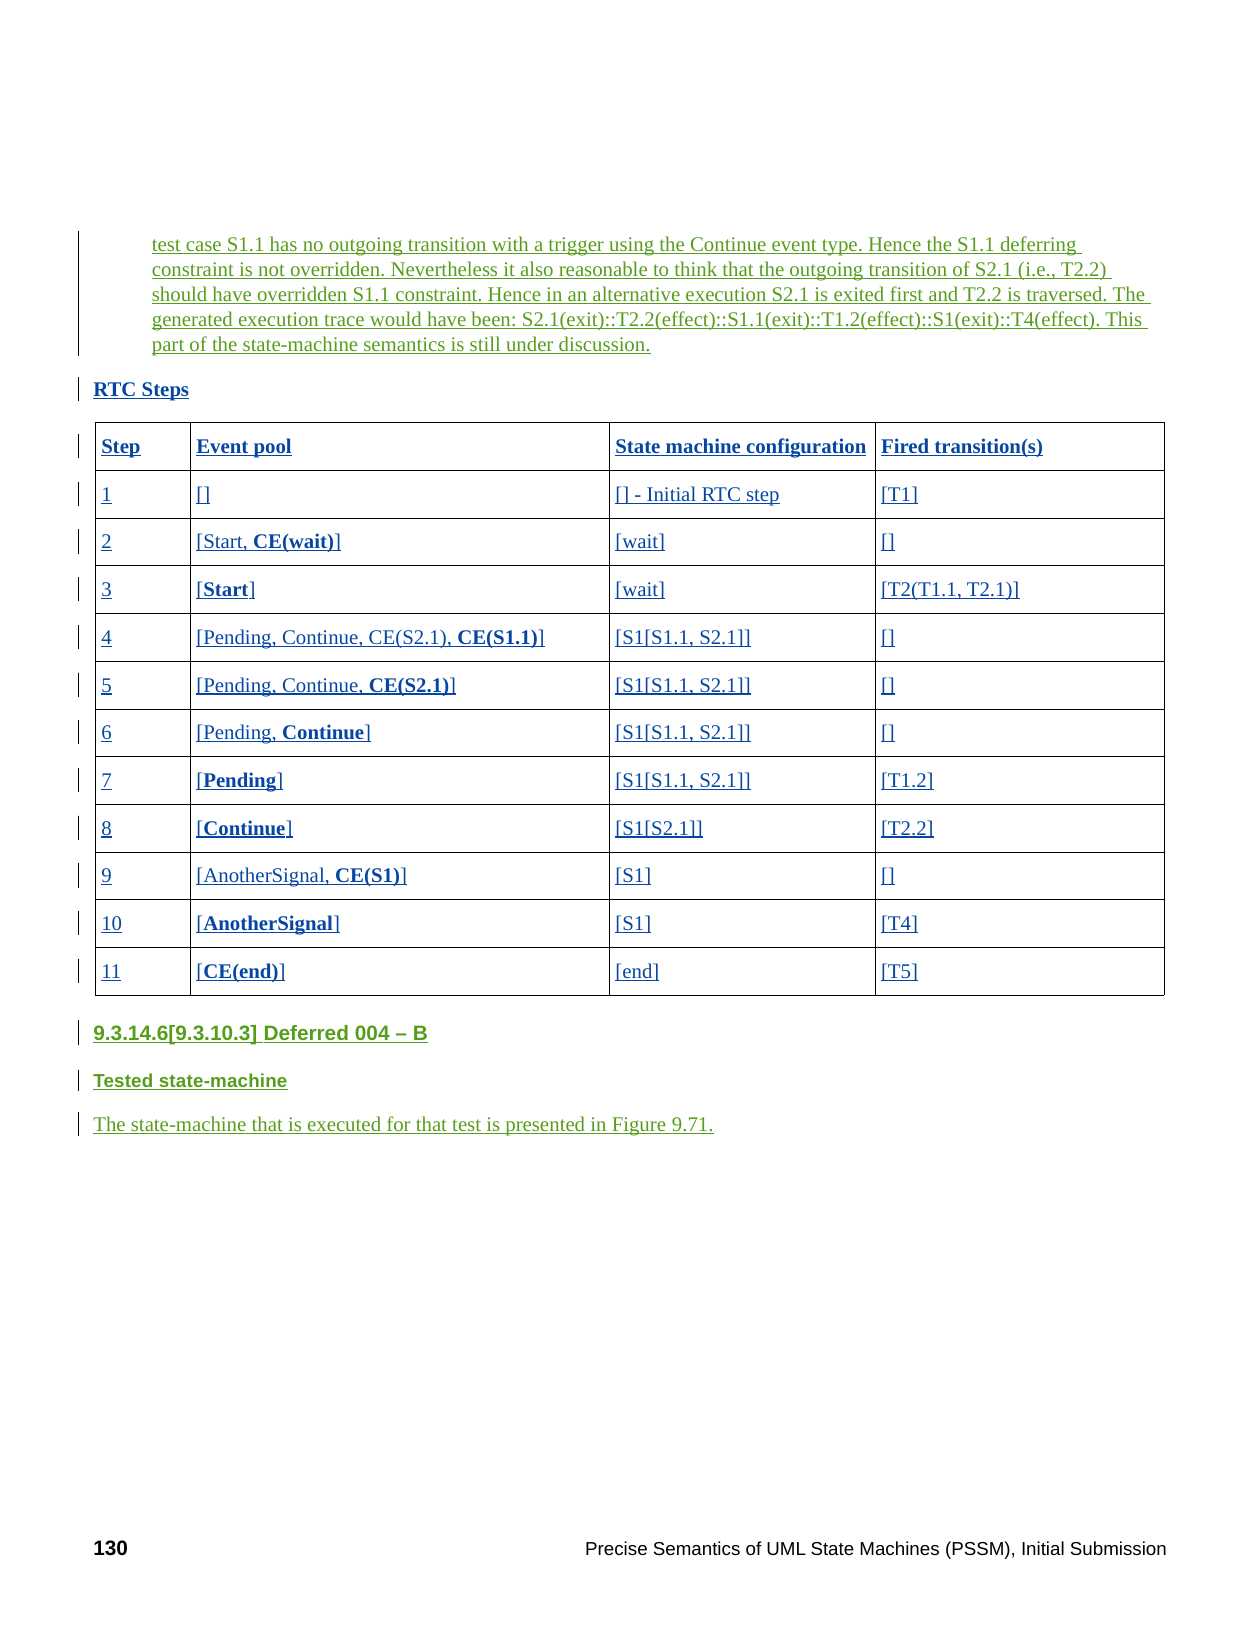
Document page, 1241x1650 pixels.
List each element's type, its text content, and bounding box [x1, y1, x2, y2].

table_cell 2 [96, 519, 190, 565]
table_cell [wait] [610, 566, 875, 613]
subtitle Deferred 004 – B [93, 1020, 1164, 1045]
table_cell [CE(end)] [191, 948, 609, 995]
table_cell [Pending, Continue, CE(S2.1), CE(S1.1)] [191, 614, 609, 661]
table_cell 3 [96, 566, 190, 613]
table_header Fired transition(s) [876, 423, 1164, 470]
table_cell [Pending, Continue] [191, 710, 609, 756]
table_cell [T2.2] [876, 805, 1164, 852]
table_cell [wait] [610, 519, 875, 565]
table_cell 5 [96, 662, 190, 708]
table_cell [] [876, 519, 1164, 565]
table_cell [] - Initial RTC step [610, 471, 875, 518]
table_header Event pool [191, 423, 609, 470]
table_cell [S1[S2.1]] [610, 805, 875, 852]
table_cell [T1] [876, 471, 1164, 518]
table_cell [] [876, 710, 1164, 756]
table_cell [] [876, 853, 1164, 899]
table_cell [S1[S1.1, S2.1]] [610, 757, 875, 804]
table_header State machine configuration [610, 423, 875, 470]
table_cell [Pending] [191, 757, 609, 804]
table_cell 4 [96, 614, 190, 661]
text The state-machine that is executed for that test is presented in Figure 9.71. [93, 1112, 1164, 1136]
table_cell [S1[S1.1, S2.1]] [610, 710, 875, 756]
subtitle Tested state-machine [93, 1070, 1164, 1091]
table_cell [AnotherSignal, CE(S1)] [191, 853, 609, 899]
table_cell 11 [96, 948, 190, 995]
table_cell [T1.2] [876, 757, 1164, 804]
table_cell [] [876, 662, 1164, 708]
table_cell [AnotherSignal] [191, 900, 609, 947]
table_cell [Start, CE(wait)] [191, 519, 609, 565]
table_cell [S1[S1.1, S2.1]] [610, 614, 875, 661]
table_cell [T5] [876, 948, 1164, 995]
table_cell [] [876, 614, 1164, 661]
table_cell [T4] [876, 900, 1164, 947]
table_cell [Continue] [191, 805, 609, 852]
text RTC Steps [93, 377, 1164, 401]
table_cell 10 [96, 900, 190, 947]
table_cell [Start] [191, 566, 609, 613]
table_cell 1 [96, 471, 190, 518]
table_cell [Pending, Continue, CE(S2.1)] [191, 662, 609, 708]
table_cell 7 [96, 757, 190, 804]
table_cell 6 [96, 710, 190, 756]
table_cell [end] [610, 948, 875, 995]
table_cell 9 [96, 853, 190, 899]
table_header Step [96, 423, 190, 470]
table_cell [] [191, 471, 609, 518]
table_cell 8 [96, 805, 190, 852]
list test case S1.1 has no outgoing transition with a trigger using the Continue event type. Hence the S1.1 deferring constraint is not overridden. Nevertheless it also reasonable to think that the outgoing transition of S2.1 (i.e., T2.2) should have overridden S1.1 constraint. Hence in an alternative execution S2.1 is exited first and T2.2 is traversed. The generated execution trace would have been: S2.1(exit)::T2.2(effect)::S1.1(exit)::T1.2(effect)::S1(exit)::T4(effect). This part of the state-machine semantics is still under discussion. [131, 231, 1164, 356]
table_cell [S1[S1.1, S2.1]] [610, 662, 875, 708]
table_cell [S1] [610, 900, 875, 947]
table_cell [T2(T1.1, T2.1)] [876, 566, 1164, 613]
table_cell [S1] [610, 853, 875, 899]
